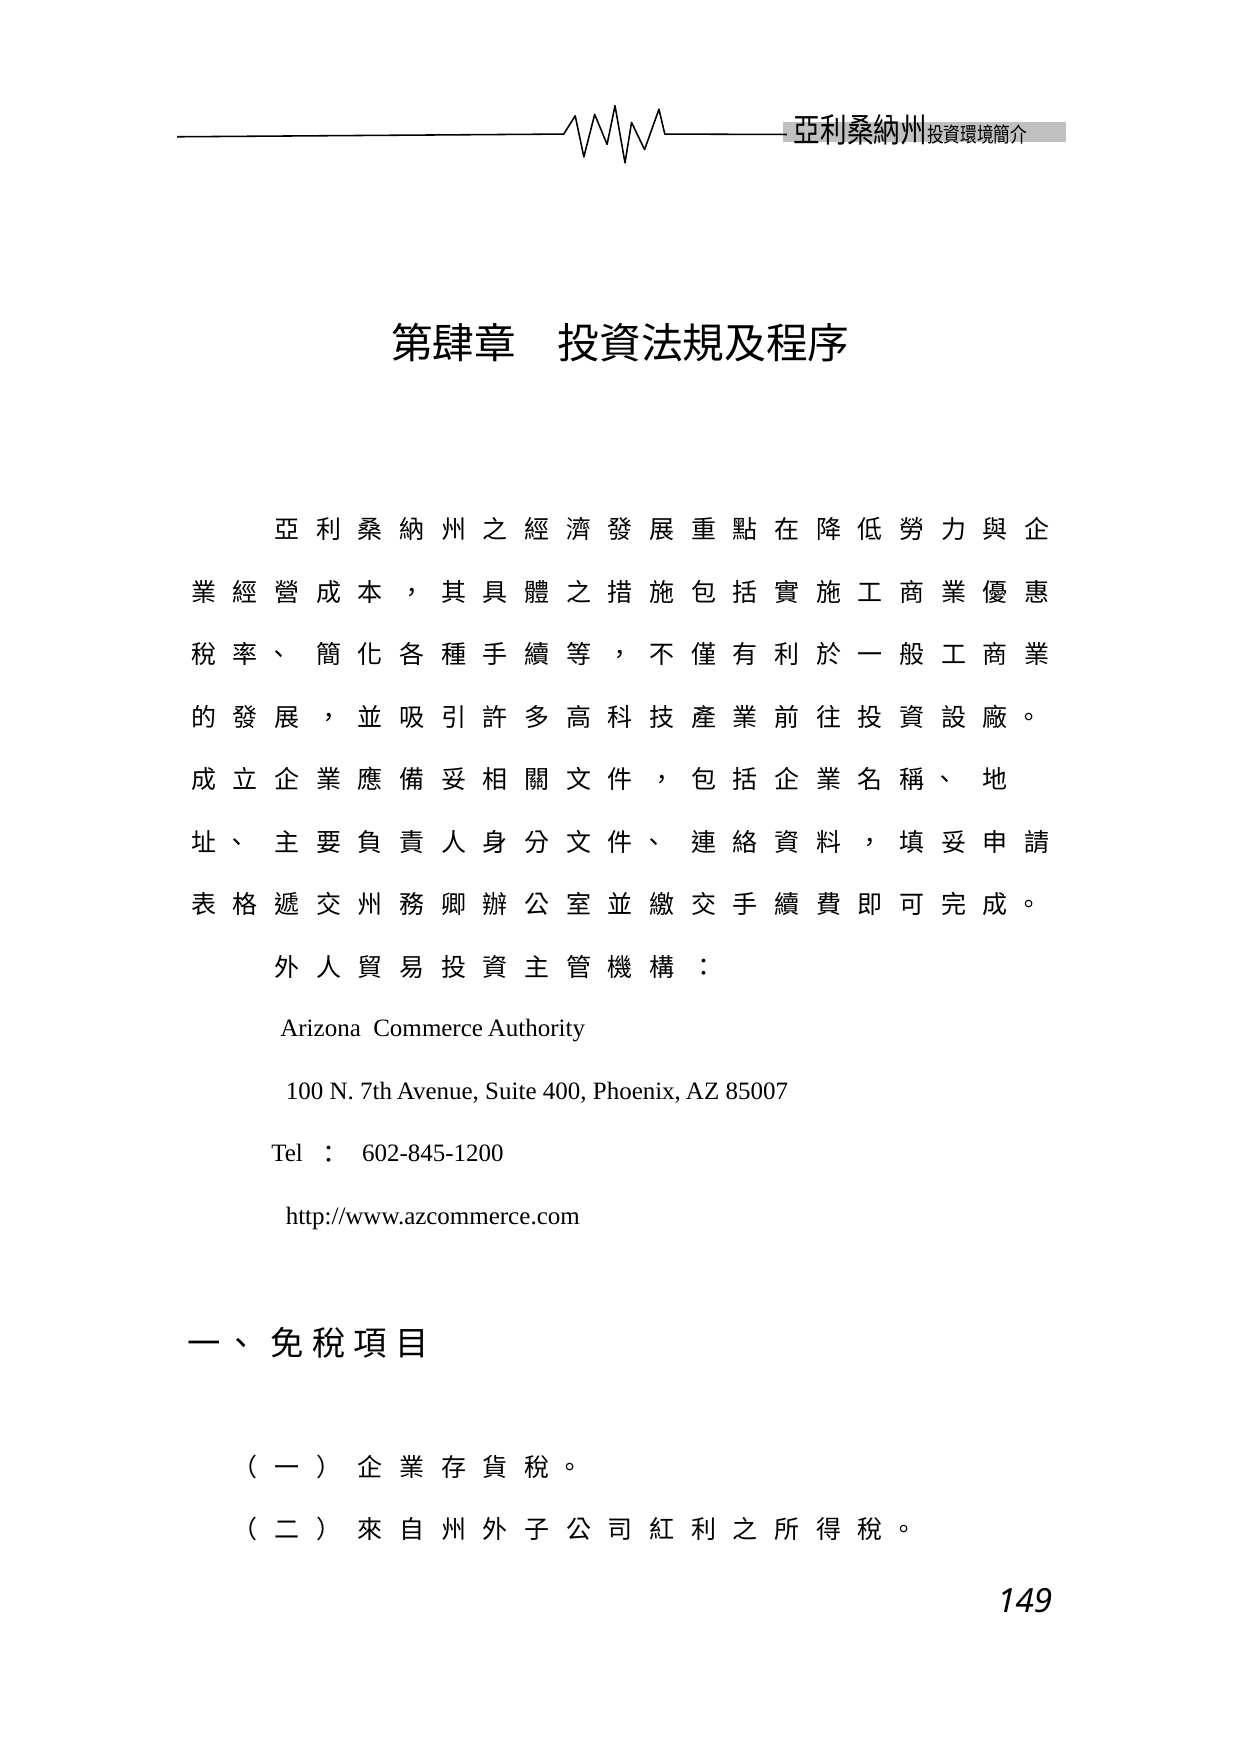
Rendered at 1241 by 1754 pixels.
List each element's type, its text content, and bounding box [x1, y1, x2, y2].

text （二）來自州外子公司紅利之所得稅。 [207, 1486, 1058, 1549]
text Tel：602-845-1200 [183, 1111, 1058, 1174]
text 一、免稅項目 [183, 1299, 1058, 1361]
text 100 N. 7th Avenue, Suite 400, Phoenix, AZ 85007 [183, 1049, 1058, 1111]
text 第肆章 投資法規及程序 [183, 299, 1058, 361]
text （一）企業存貨稅。 [207, 1424, 1058, 1486]
text 亞利桑納州之經濟發展重點在降低勞力與企業經營成本，其具體之措施包括實施工商業優惠稅率、簡化各種手續等，不僅有利於一般工商業的發展，並吸引許多高科技產業前往投資設廠。成立企業應備妥相關文件，包括企業名稱、地址、主要負責人身分文件、連絡資料，填妥申請表格遞交州務卿辦公室並繳交手續費即可完成。 [183, 486, 1058, 924]
text http://www.azcommerce.com [183, 1174, 1058, 1236]
text Arizona Commerce Authority [183, 986, 1058, 1049]
text 外人貿易投資主管機構： [183, 924, 1058, 986]
